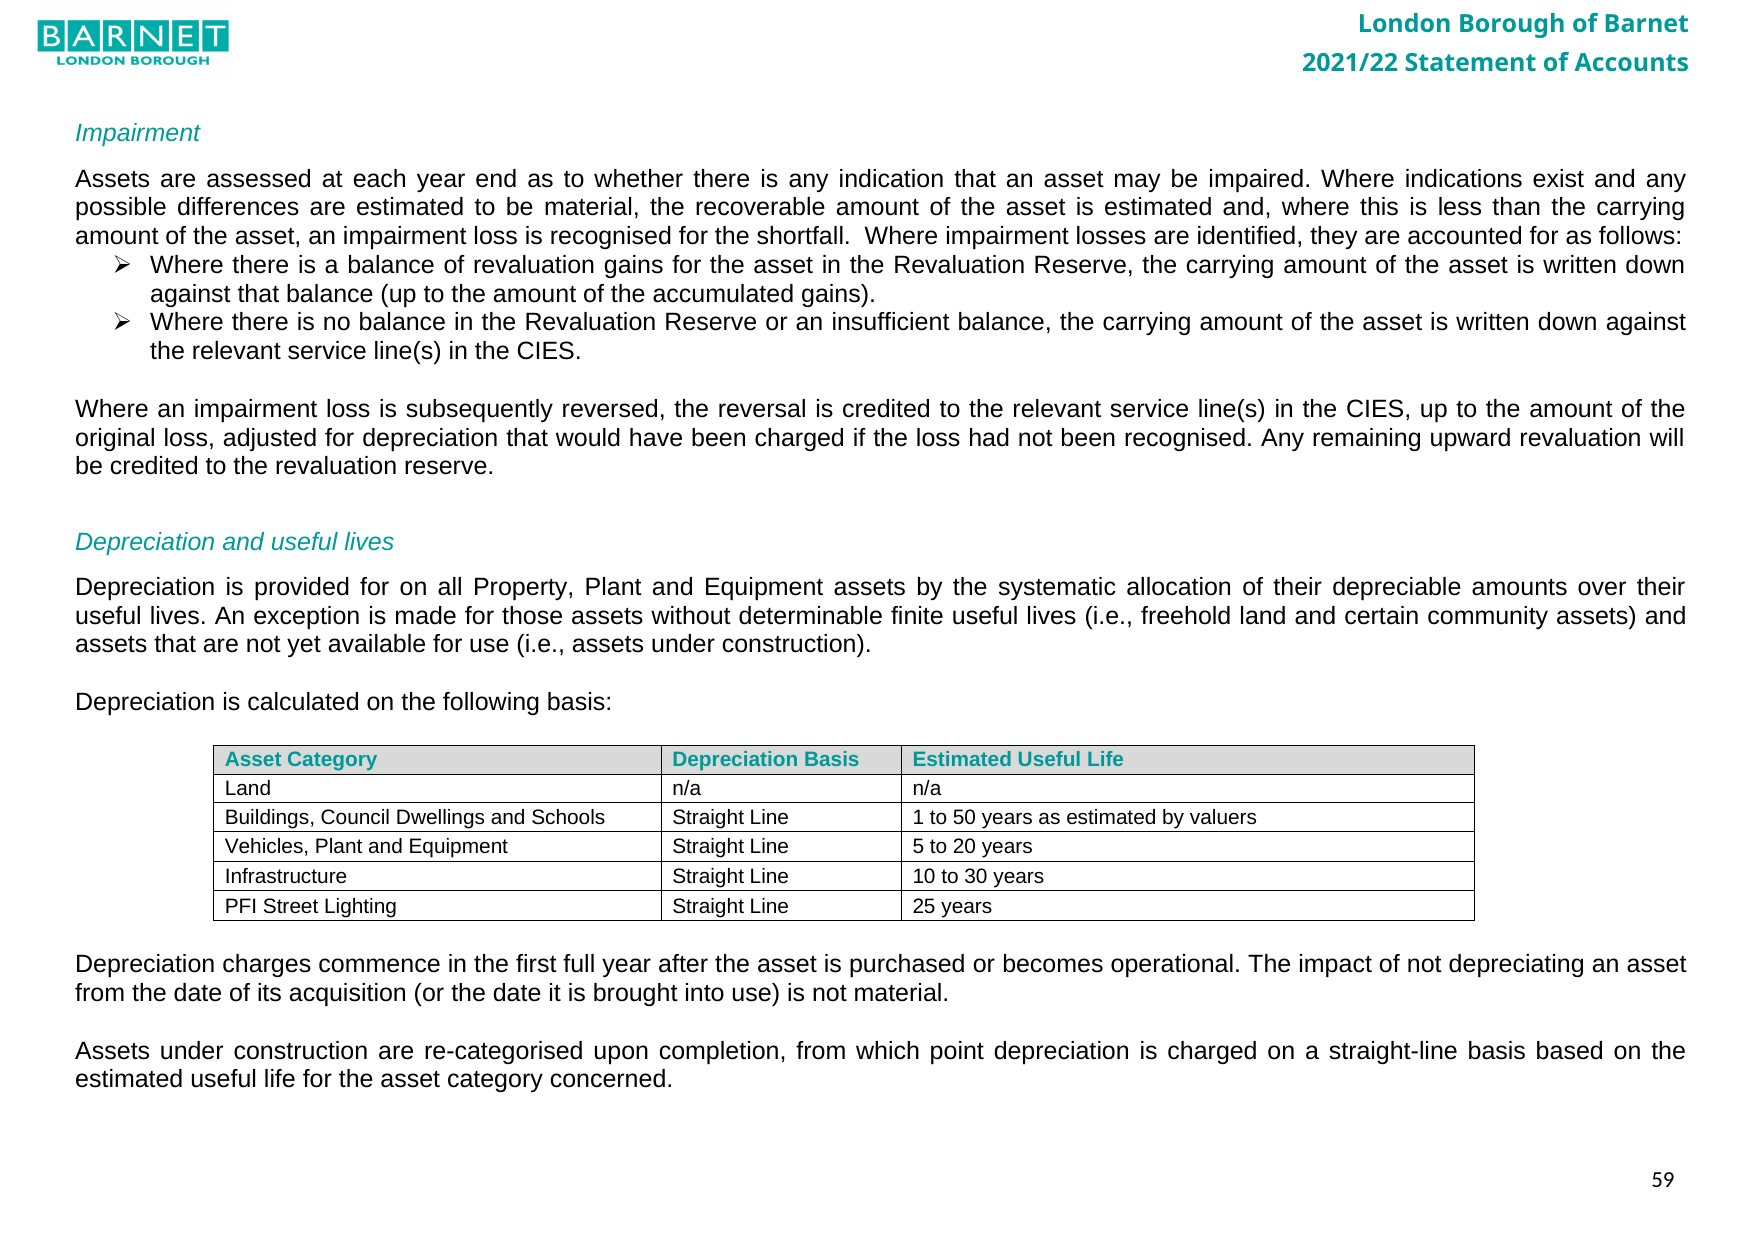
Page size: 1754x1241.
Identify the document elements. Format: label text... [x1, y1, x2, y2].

table_header Estimated Useful Life [902, 746, 1474, 774]
table_cell 25 years [902, 891, 1474, 920]
text Assets under construction are re-categorised upon completion, from which point depreciation is charged on a straight-line basis based on the estimated useful life for the asset category concerned. [75, 1036, 1689, 1093]
text Depreciation charges commence in the first full year after the asset is purchased or becomes operational. The impact of not depreciating an asset from the date of its acquisition (or the date it is brought into use) is not material. [75, 949, 1689, 1007]
table_cell Straight Line [662, 862, 901, 890]
text Where an impairment loss is subsequently reversed, the reversal is credited to the relevant service line(s) in the CIES, up to the amount of the original loss, adjusted for depreciation that would have been charged if the loss had not been recognised. Any remaining upward revaluation will be credited to the revaluation reserve. [75, 394, 1689, 480]
table_cell PFI Street Lighting [214, 891, 661, 920]
text Assets are assessed at each year end as to whether there is any indication that an asset may be impaired. Where indications exist and any possible differences are estimated to be material, the recoverable amount of the asset is estimated and, where this is less than the carrying amount of the asset, an impairment loss is recognised for the shortfall. Where impairment losses are identified, they are accounted for as follows: [75, 163, 1689, 250]
table_cell Straight Line [662, 891, 901, 920]
table_cell 1 to 50 years as estimated by valuers [902, 803, 1474, 831]
table_cell Straight Line [662, 832, 901, 861]
text Depreciation is provided for on all Property, Plant and Equipment assets by the systematic allocation of their depreciable amounts over their useful lives. An exception is made for those assets without determinable finite useful lives (i.e., freehold land and certain community assets) and assets that are not yet available for use (i.e., assets under construction). [75, 572, 1689, 658]
list Where there is no balance in the Revaluation Reserve or an insufficient balance, the carrying amount of the asset is written down against the relevant service line(s) in the CIES. [112, 307, 1689, 365]
list Where there is a balance of revaluation gains for the asset in the Revaluation Reserve, the carrying amount of the asset is written down against that balance (up to the amount of the accumulated gains). [112, 250, 1689, 307]
table_cell 5 to 20 years [902, 832, 1474, 861]
subtitle Depreciation and useful lives [75, 527, 1689, 555]
table_cell n/a [662, 775, 901, 802]
table_cell 10 to 30 years [902, 862, 1474, 890]
table_header Asset Category [214, 746, 661, 774]
subtitle Impairment [75, 118, 1689, 147]
table_cell Buildings, Council Dwellings and Schools [214, 803, 661, 831]
table_cell n/a [902, 775, 1474, 802]
text Depreciation is calculated on the following basis: [75, 687, 1689, 716]
table_header Depreciation Basis [662, 746, 901, 774]
table_cell Straight Line [662, 803, 901, 831]
table_cell Land [214, 775, 661, 802]
table_cell Vehicles, Plant and Equipment [214, 832, 661, 861]
table_cell Infrastructure [214, 862, 661, 890]
